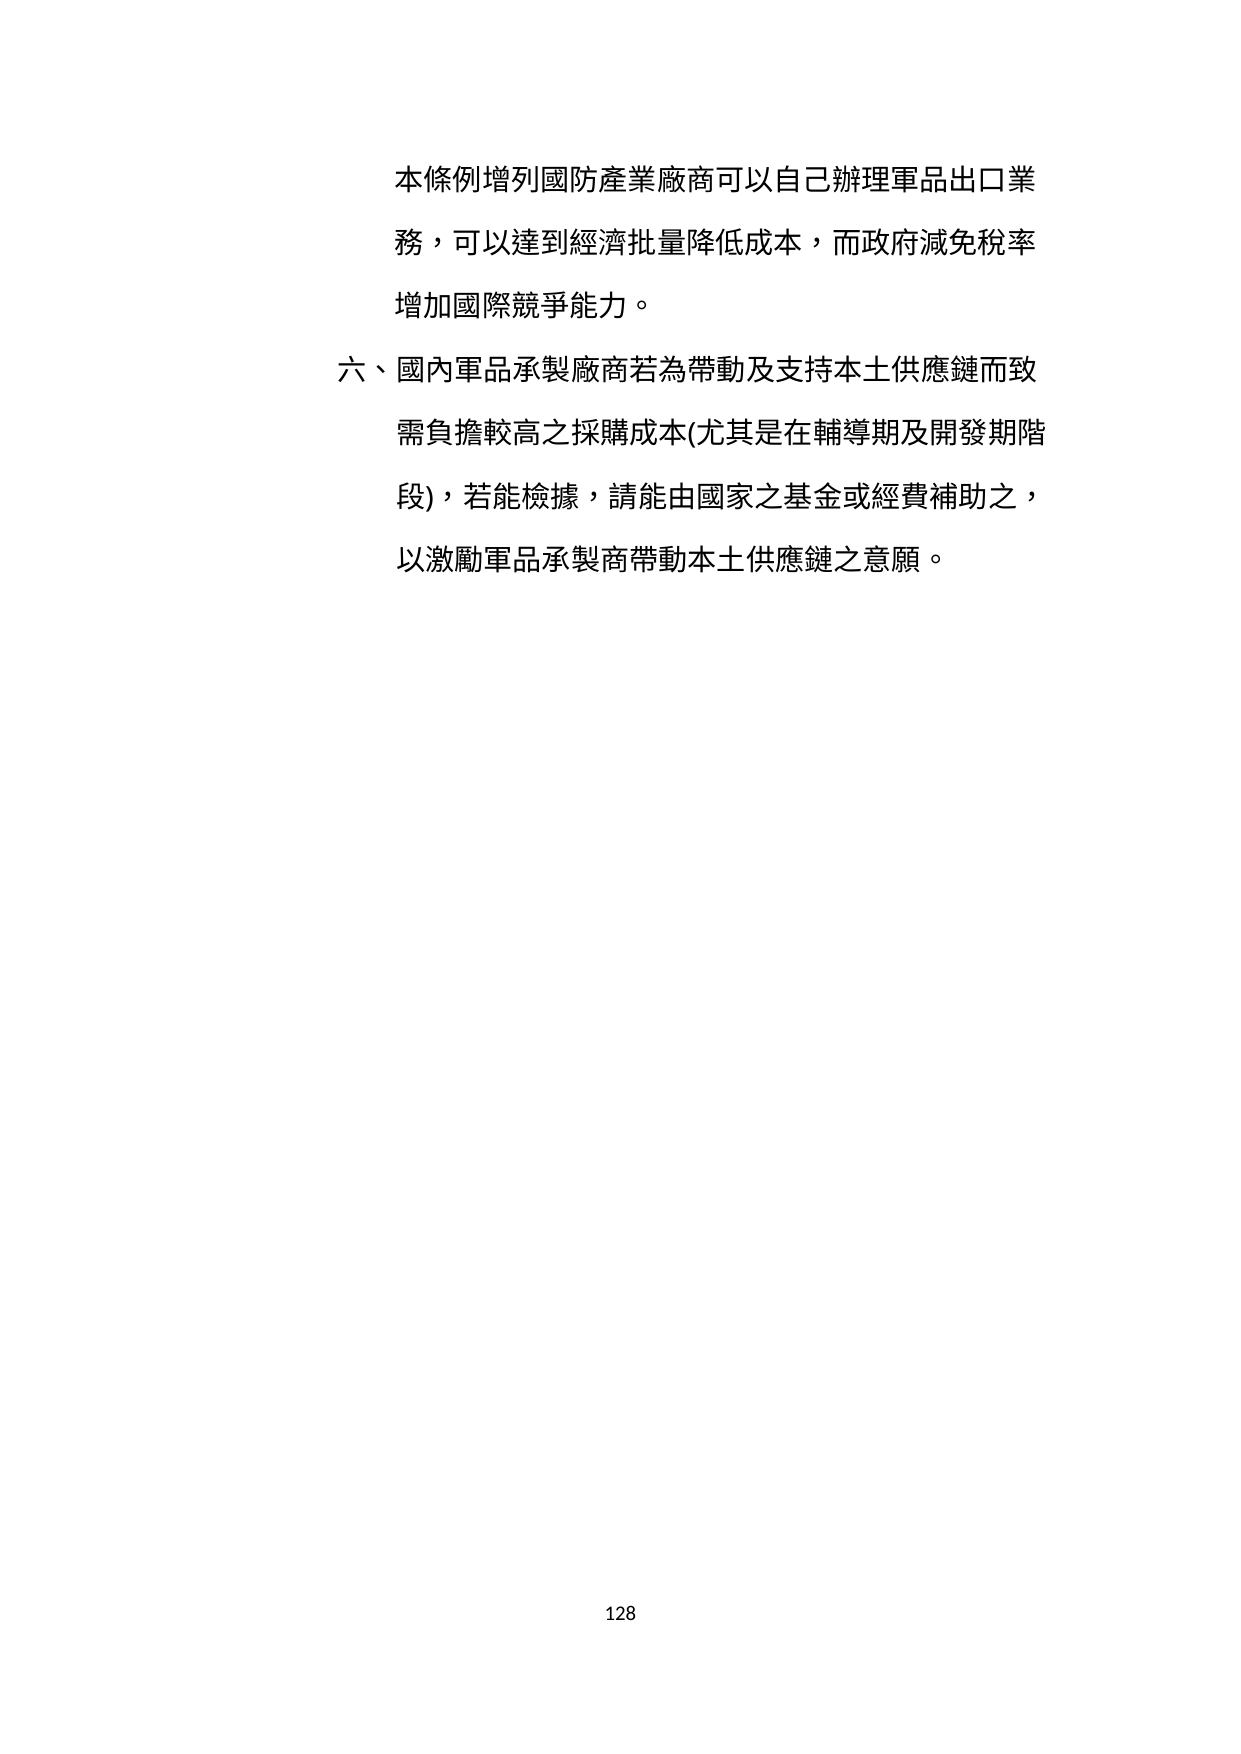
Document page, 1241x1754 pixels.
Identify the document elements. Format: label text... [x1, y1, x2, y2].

text 本條例增列國防產業廠商可以自己辦理軍品出口業務，可以達到經濟批量降低成本，而政府減免稅率增加國際競爭能力。 [394, 156, 1053, 325]
text 六、國內軍品承製廠商若為帶動及支持本土供應鏈而致需負擔較高之採購成本(尤其是在輔導期及開發期階段)，若能檢據，請能由國家之基金或經費補助之，以激勵軍品承製商帶動本土供應鏈之意願。 [337, 346, 1053, 579]
